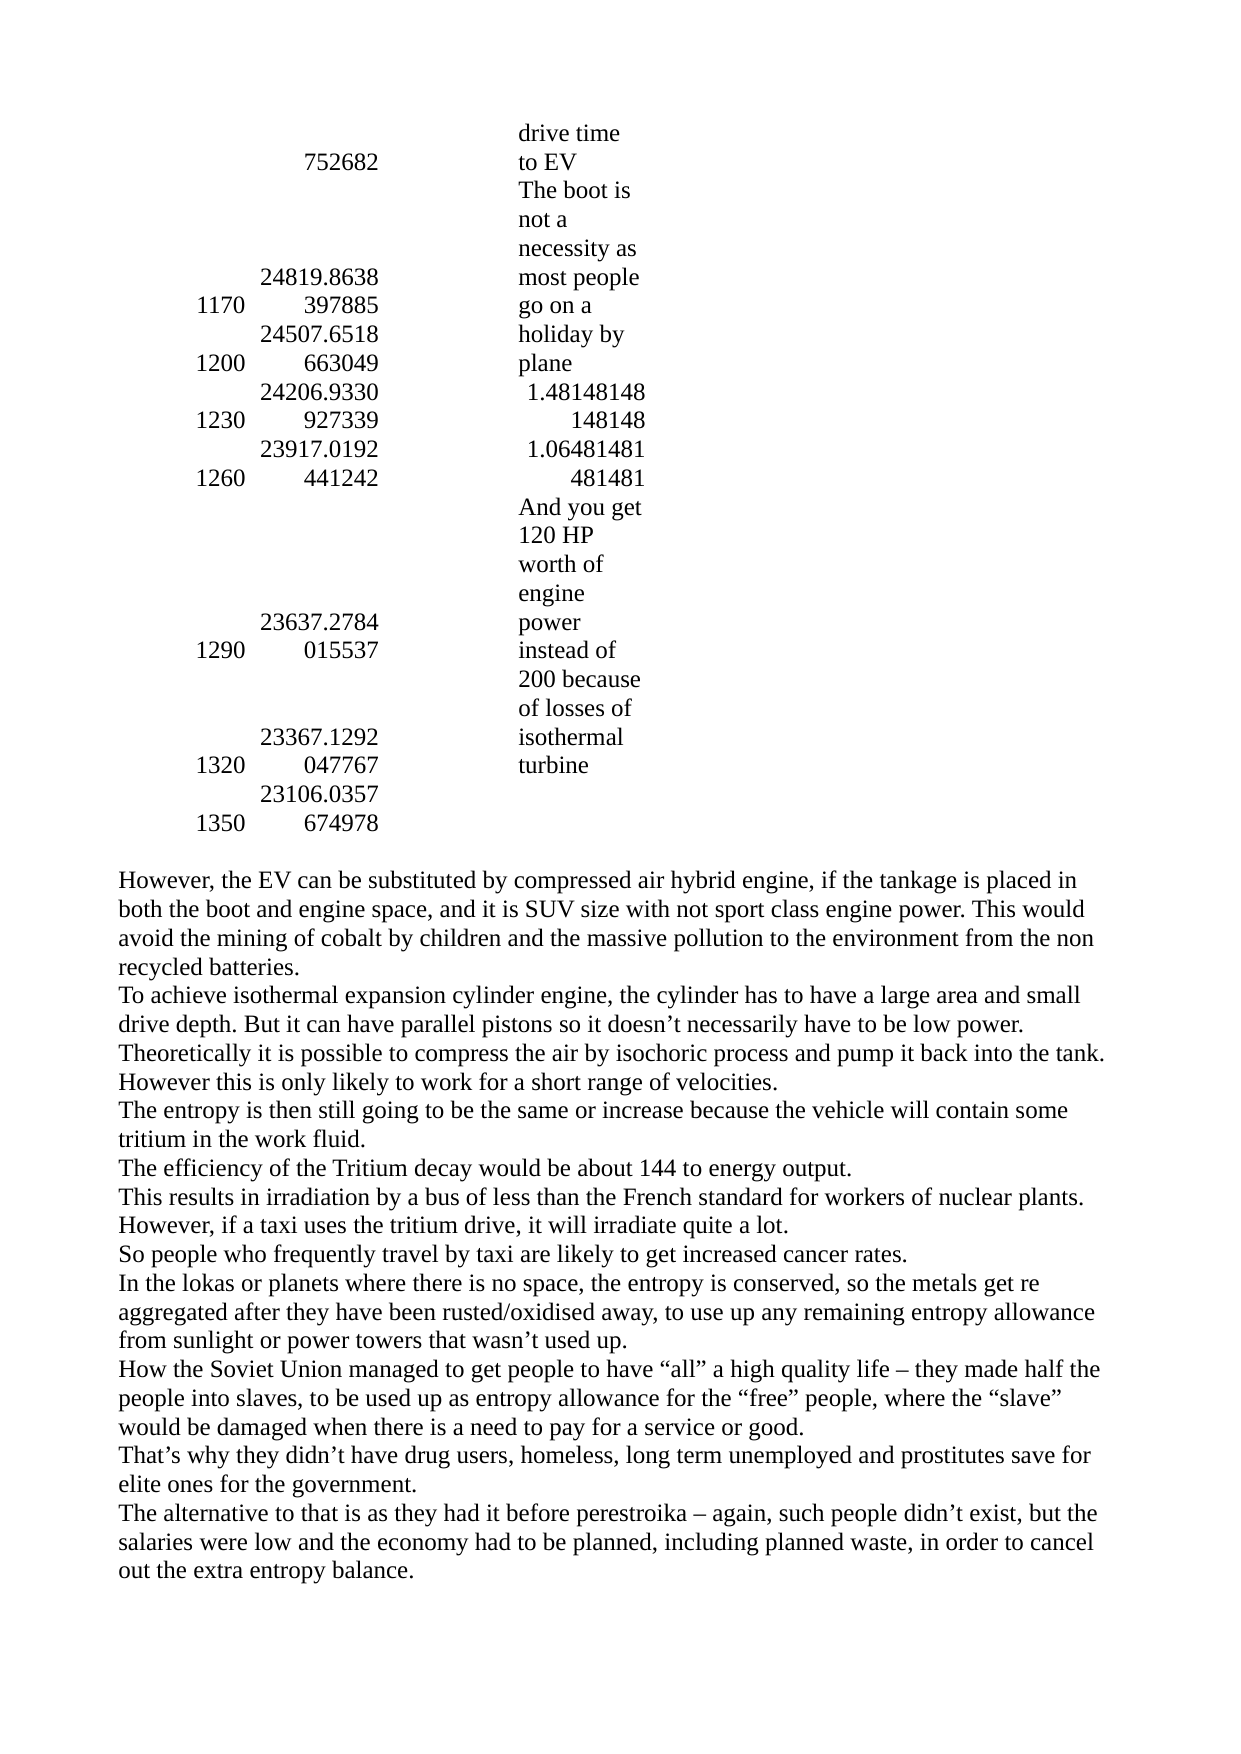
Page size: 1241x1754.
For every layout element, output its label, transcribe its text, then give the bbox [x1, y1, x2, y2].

table_cell [648, 118, 782, 176]
table_cell 200 because of losses of isothermal turbine [515, 664, 648, 779]
table_cell [648, 176, 782, 319]
table_cell 752682 [248, 118, 382, 176]
table_cell [382, 118, 515, 176]
table_cell [382, 779, 515, 837]
text The efficiency of the Tritium decay would be about 144 to energy output. [118, 1153, 1122, 1182]
table_cell 1.06481481481481 [515, 434, 648, 492]
table_cell 1290 [112, 492, 248, 664]
table_cell 24507.6518663049 [248, 319, 382, 377]
table_cell [915, 664, 1048, 779]
table_cell [1048, 779, 1182, 837]
table_cell [1048, 118, 1182, 176]
table_cell [782, 319, 915, 377]
table_cell [782, 377, 915, 434]
table_cell [382, 377, 515, 434]
table_cell The boot is not a necessity as most people go on a [515, 176, 648, 319]
text That’s why they didn’t have drug users, homeless, long term unemployed and prostitutes save for elite ones for the government. [118, 1441, 1122, 1498]
table_cell [915, 176, 1048, 319]
text However, the EV can be substituted by compressed air hybrid engine, if the tankage is placed in both the boot and engine space, and it is SUV size with not sport class engine power. This would avoid the mining of cobalt by children and the massive pollution to the environment from the non recycled batteries. [118, 866, 1122, 981]
text The entropy is then still going to be the same or increase because the vehicle will contain some tritium in the work fluid. [118, 1096, 1122, 1153]
table_cell [782, 492, 915, 664]
table_cell [915, 377, 1048, 434]
table_cell [382, 492, 515, 664]
table_cell [382, 176, 515, 319]
table_cell 1230 [112, 377, 248, 434]
table_cell [915, 492, 1048, 664]
table_cell [782, 664, 915, 779]
table_cell [782, 779, 915, 837]
table_cell [382, 434, 515, 492]
table_cell [382, 319, 515, 377]
text In the lokas or planets where there is no space, the entropy is conserved, so the metals get re aggregated after they have been rusted/oxidised away, to use up any remaining entropy allowance from sunlight or power towers that wasn’t used up. [118, 1268, 1122, 1354]
table_cell [382, 664, 515, 779]
table_cell [648, 377, 782, 434]
table_cell [1048, 492, 1182, 664]
table_cell [1048, 377, 1182, 434]
table_cell 23106.0357674978 [248, 779, 382, 837]
table_cell 24206.9330927339 [248, 377, 382, 434]
table_cell [1048, 664, 1182, 779]
table_cell 1.48148148148148 [515, 377, 648, 434]
text The alternative to that is as they had it before perestroika – again, such people didn’t exist, but the salaries were low and the economy had to be planned, including planned waste, in order to cancel out the extra entropy balance. [118, 1498, 1122, 1584]
text Theoretically it is possible to compress the air by isochoric process and pump it back into the tank. [118, 1038, 1122, 1067]
table_cell drive time to EV [515, 118, 648, 176]
table_cell [782, 434, 915, 492]
table_cell [915, 319, 1048, 377]
table_cell [782, 176, 915, 319]
table_cell And you get 120 HP worth of engine power instead of [515, 492, 648, 664]
table_cell [782, 118, 915, 176]
table_cell 1170 [112, 176, 248, 319]
table_cell [915, 434, 1048, 492]
table_cell 24819.8638397885 [248, 176, 382, 319]
text How the Soviet Union managed to get people to have “all” a high quality life – they made half the people into slaves, to be used up as entropy allowance for the “free” people, where the “slave” would be damaged when there is a need to pay for a service or good. [118, 1354, 1122, 1441]
table_cell 1260 [112, 434, 248, 492]
table_cell [515, 779, 648, 837]
table_cell 23917.0192441242 [248, 434, 382, 492]
table_cell [648, 434, 782, 492]
table_cell [648, 319, 782, 377]
table_cell [915, 779, 1048, 837]
table_cell [915, 118, 1048, 176]
text However, if a taxi uses the tritium drive, it will irradiate quite a lot. [118, 1211, 1122, 1239]
text So people who frequently travel by taxi are likely to get increased cancer rates. [118, 1239, 1122, 1268]
table_cell [1048, 434, 1182, 492]
table_cell [1048, 176, 1182, 319]
text This results in irradiation by a bus of less than the French standard for workers of nuclear plants. [118, 1182, 1122, 1211]
table_cell 1200 [112, 319, 248, 377]
table_cell [648, 664, 782, 779]
table_cell [648, 492, 782, 664]
table_cell 1320 [112, 664, 248, 779]
table_cell 23367.1292047767 [248, 664, 382, 779]
table_cell [112, 118, 248, 176]
text To achieve isothermal expansion cylinder engine, the cylinder has to have a large area and small drive depth. But it can have parallel pistons so it doesn’t necessarily have to be low power. [118, 981, 1122, 1038]
table_cell holiday by plane [515, 319, 648, 377]
table_cell [1048, 319, 1182, 377]
table_cell 23637.2784015537 [248, 492, 382, 664]
table_cell 1350 [112, 779, 248, 837]
text However this is only likely to work for a short range of velocities. [118, 1067, 1122, 1096]
table_cell [648, 779, 782, 837]
